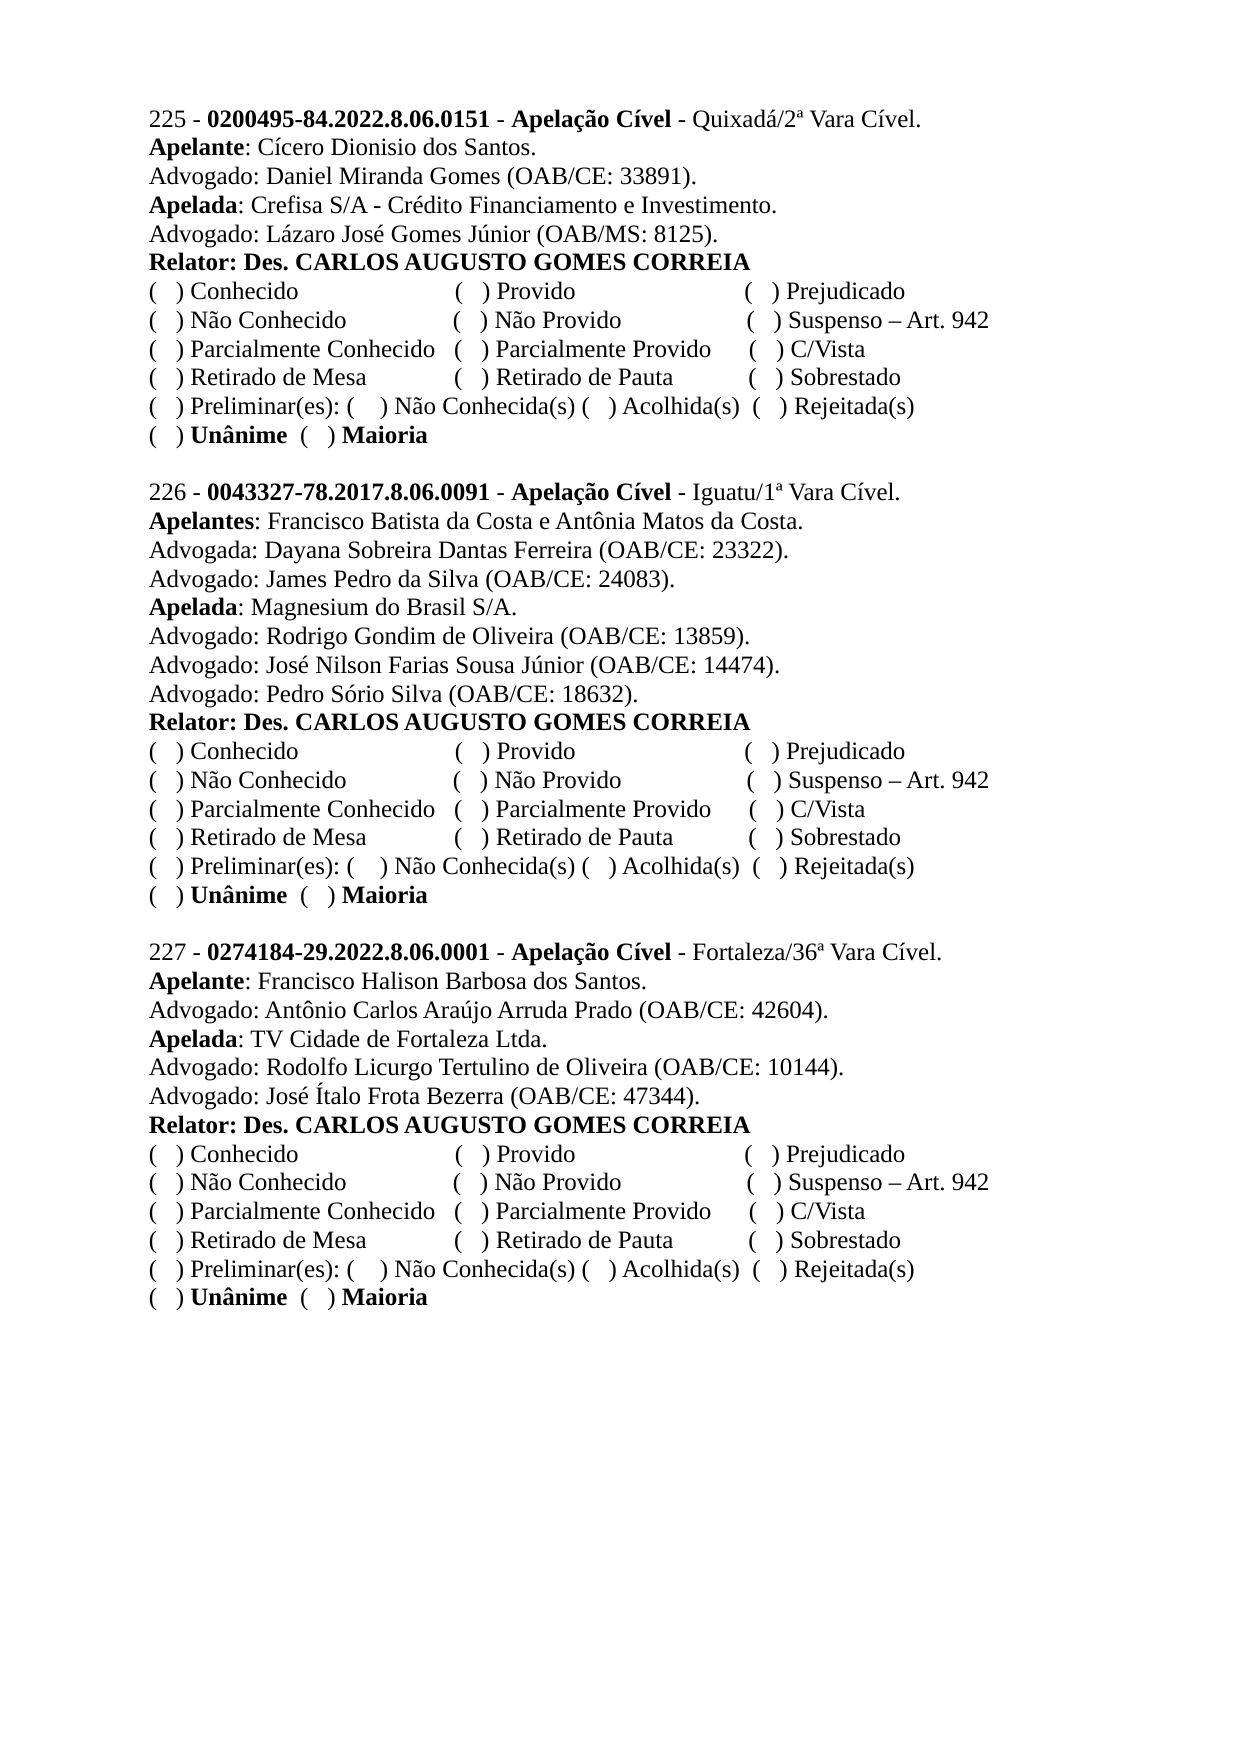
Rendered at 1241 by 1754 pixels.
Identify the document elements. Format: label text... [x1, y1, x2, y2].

text ( ) Conhecido ( ) Provido ( ) Prejudicado [148, 736, 1141, 765]
text Advogado: James Pedro da Silva (OAB/CE: 24083). [148, 564, 1141, 592]
text Apelada: TV Cidade de Fortaleza Ltda. [148, 1024, 1141, 1052]
text ( ) Conhecido ( ) Provido ( ) Prejudicado [148, 1139, 1141, 1167]
text Relator: Des. CARLOS AUGUSTO GOMES CORREIA [148, 707, 1141, 736]
text Advogado: Pedro Sório Silva (OAB/CE: 18632). [148, 679, 1141, 707]
text Relator: Des. CARLOS AUGUSTO GOMES CORREIA [148, 247, 1141, 276]
text Apelante: Cícero Dionisio dos Santos. [148, 132, 1141, 161]
text Apelada: Crefisa S/A - Crédito Financiamento e Investimento. [148, 190, 1141, 219]
text ( ) Retirado de Mesa ( ) Retirado de Pauta ( ) Sobrestado [148, 1225, 1158, 1254]
text ( ) Não Conhecido ( ) Não Provido ( ) Suspenso – Art. 942 [148, 1167, 1158, 1196]
text ( ) Conhecido ( ) Provido ( ) Prejudicado [148, 276, 1141, 305]
text ( ) Parcialmente Conhecido ( ) Parcialmente Provido ( ) C/Vista [148, 1196, 1158, 1225]
text ( ) Retirado de Mesa ( ) Retirado de Pauta ( ) Sobrestado [148, 822, 1158, 851]
text Advogado: Rodolfo Licurgo Tertulino de Oliveira (OAB/CE: 10144). [148, 1052, 1141, 1081]
text Advogada: Dayana Sobreira Dantas Ferreira (OAB/CE: 23322). [148, 535, 1141, 564]
text ( ) Unânime ( ) Maioria [148, 880, 1158, 909]
text Advogado: José Ítalo Frota Bezerra (OAB/CE: 47344). [148, 1081, 1141, 1110]
text Apelante: Francisco Halison Barbosa dos Santos. [148, 966, 1141, 995]
text ( ) Preliminar(es): ( ) Não Conhecida(s) ( ) Acolhida(s) ( ) Rejeitada(s) [148, 851, 1158, 880]
text ( ) Parcialmente Conhecido ( ) Parcialmente Provido ( ) C/Vista [148, 794, 1158, 822]
text 227 - 0274184-29.2022.8.06.0001 - Apelação Cível - Fortaleza/36ª Vara Cível. [148, 937, 1141, 966]
text Relator: Des. CARLOS AUGUSTO GOMES CORREIA [148, 1110, 1141, 1139]
text Advogado: José Nilson Farias Sousa Júnior (OAB/CE: 14474). [148, 650, 1141, 679]
text Apelantes: Francisco Batista da Costa e Antônia Matos da Costa. [148, 506, 1141, 535]
text Advogado: Lázaro José Gomes Júnior (OAB/MS: 8125). [148, 219, 1141, 247]
text 226 - 0043327-78.2017.8.06.0091 - Apelação Cível - Iguatu/1ª Vara Cível. [148, 477, 1141, 506]
text ( ) Não Conhecido ( ) Não Provido ( ) Suspenso – Art. 942 [148, 765, 1158, 794]
text Advogado: Antônio Carlos Araújo Arruda Prado (OAB/CE: 42604). [148, 995, 1141, 1024]
text ( ) Não Conhecido ( ) Não Provido ( ) Suspenso – Art. 942 [148, 305, 1158, 334]
text ( ) Preliminar(es): ( ) Não Conhecida(s) ( ) Acolhida(s) ( ) Rejeitada(s) [148, 391, 1158, 420]
text ( ) Unânime ( ) Maioria [148, 1282, 1158, 1311]
text Advogado: Daniel Miranda Gomes (OAB/CE: 33891). [148, 161, 1141, 190]
text ( ) Retirado de Mesa ( ) Retirado de Pauta ( ) Sobrestado [148, 362, 1158, 391]
text ( ) Preliminar(es): ( ) Não Conhecida(s) ( ) Acolhida(s) ( ) Rejeitada(s) [148, 1254, 1158, 1282]
text Apelada: Magnesium do Brasil S/A. [148, 592, 1141, 621]
text ( ) Unânime ( ) Maioria [148, 420, 1158, 449]
text 225 - 0200495-84.2022.8.06.0151 - Apelação Cível - Quixadá/2ª Vara Cível. [148, 104, 1141, 132]
text Advogado: Rodrigo Gondim de Oliveira (OAB/CE: 13859). [148, 621, 1141, 650]
text ( ) Parcialmente Conhecido ( ) Parcialmente Provido ( ) C/Vista [148, 334, 1158, 362]
